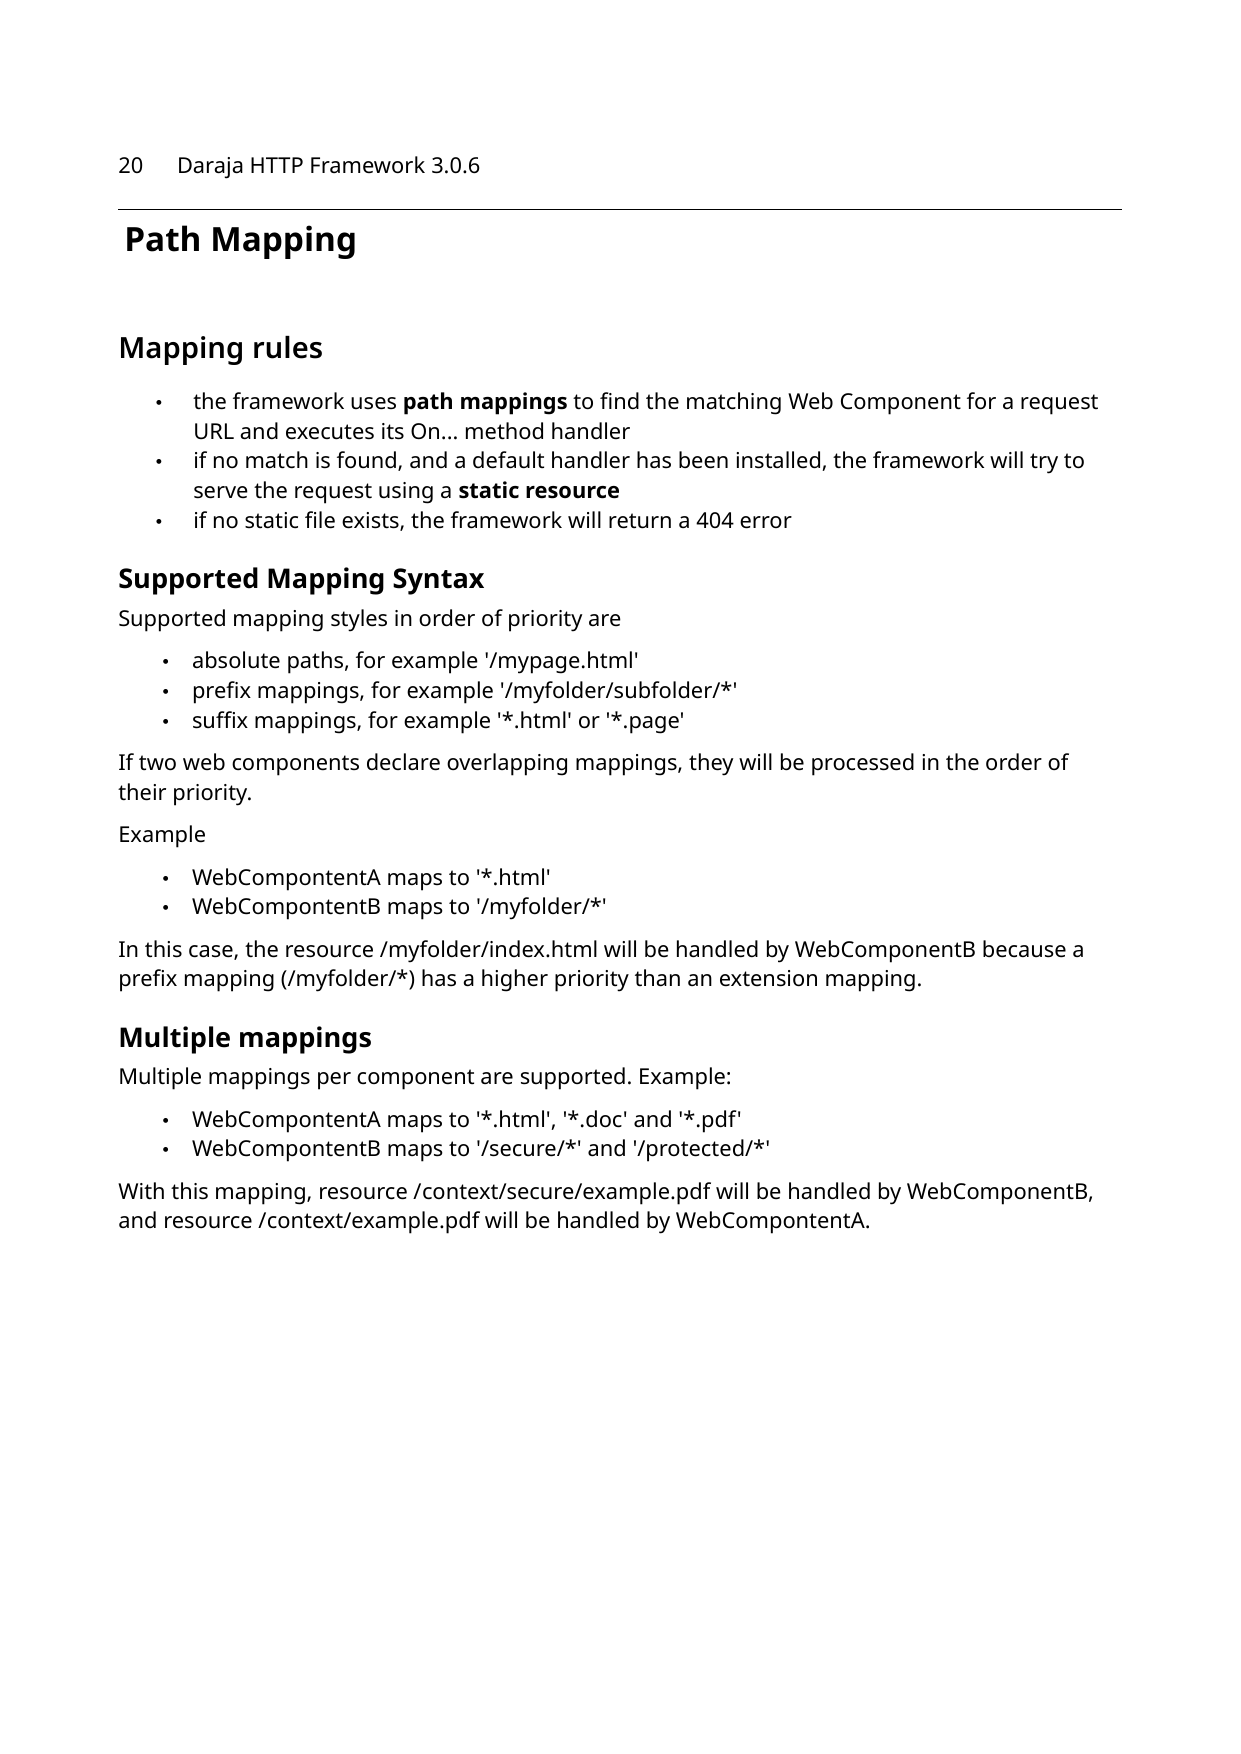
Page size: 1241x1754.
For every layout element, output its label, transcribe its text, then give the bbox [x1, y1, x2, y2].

text Example [118, 819, 1122, 849]
text With this mapping, resource /context/secure/example.pdf will be handled by WebComponentB, and resource /context/example.pdf will be handled by WebCompontentA. [118, 1176, 1122, 1235]
subtitle Multiple mappings [118, 1018, 1122, 1055]
text In this case, the resource /myfolder/index.html will be handled by WebComponentB because a prefix mapping (/myfolder/*) has a higher priority than an extension mapping. [118, 933, 1122, 993]
text If two web components declare overlapping mappings, they will be processed in the order of their priority. [118, 747, 1122, 807]
text Multiple mappings per component are supported. Example: [118, 1061, 1122, 1091]
subtitle Supported Mapping Syntax [118, 560, 1122, 597]
subtitle Path Mapping [118, 210, 1122, 268]
list the framework uses path mappings to find the matching Web Component for a request URL and executes its On... method handler [156, 386, 1122, 445]
list WebCompontentA maps to '*.html' [162, 861, 1122, 891]
list prefix mappings, for example '/myfolder/subfolder/*' [162, 675, 1122, 705]
list WebCompontentB maps to '/secure/*' and '/protected/*' [162, 1133, 1122, 1163]
list suffix mappings, for example '*.html' or '*.page' [162, 705, 1122, 734]
list if no static file exists, the framework will return a 404 error [156, 505, 1122, 535]
text Supported mapping styles in order of priority are [118, 603, 1122, 633]
subtitle Mapping rules [118, 328, 1122, 367]
list WebCompontentB maps to '/myfolder/*' [162, 891, 1122, 921]
list WebCompontentA maps to '*.html', '*.doc' and '*.pdf' [162, 1103, 1122, 1133]
list if no match is found, and a default handler has been installed, the framework will try to serve the request using a static resource [156, 445, 1122, 505]
list absolute paths, for example '/mypage.html' [162, 645, 1122, 675]
